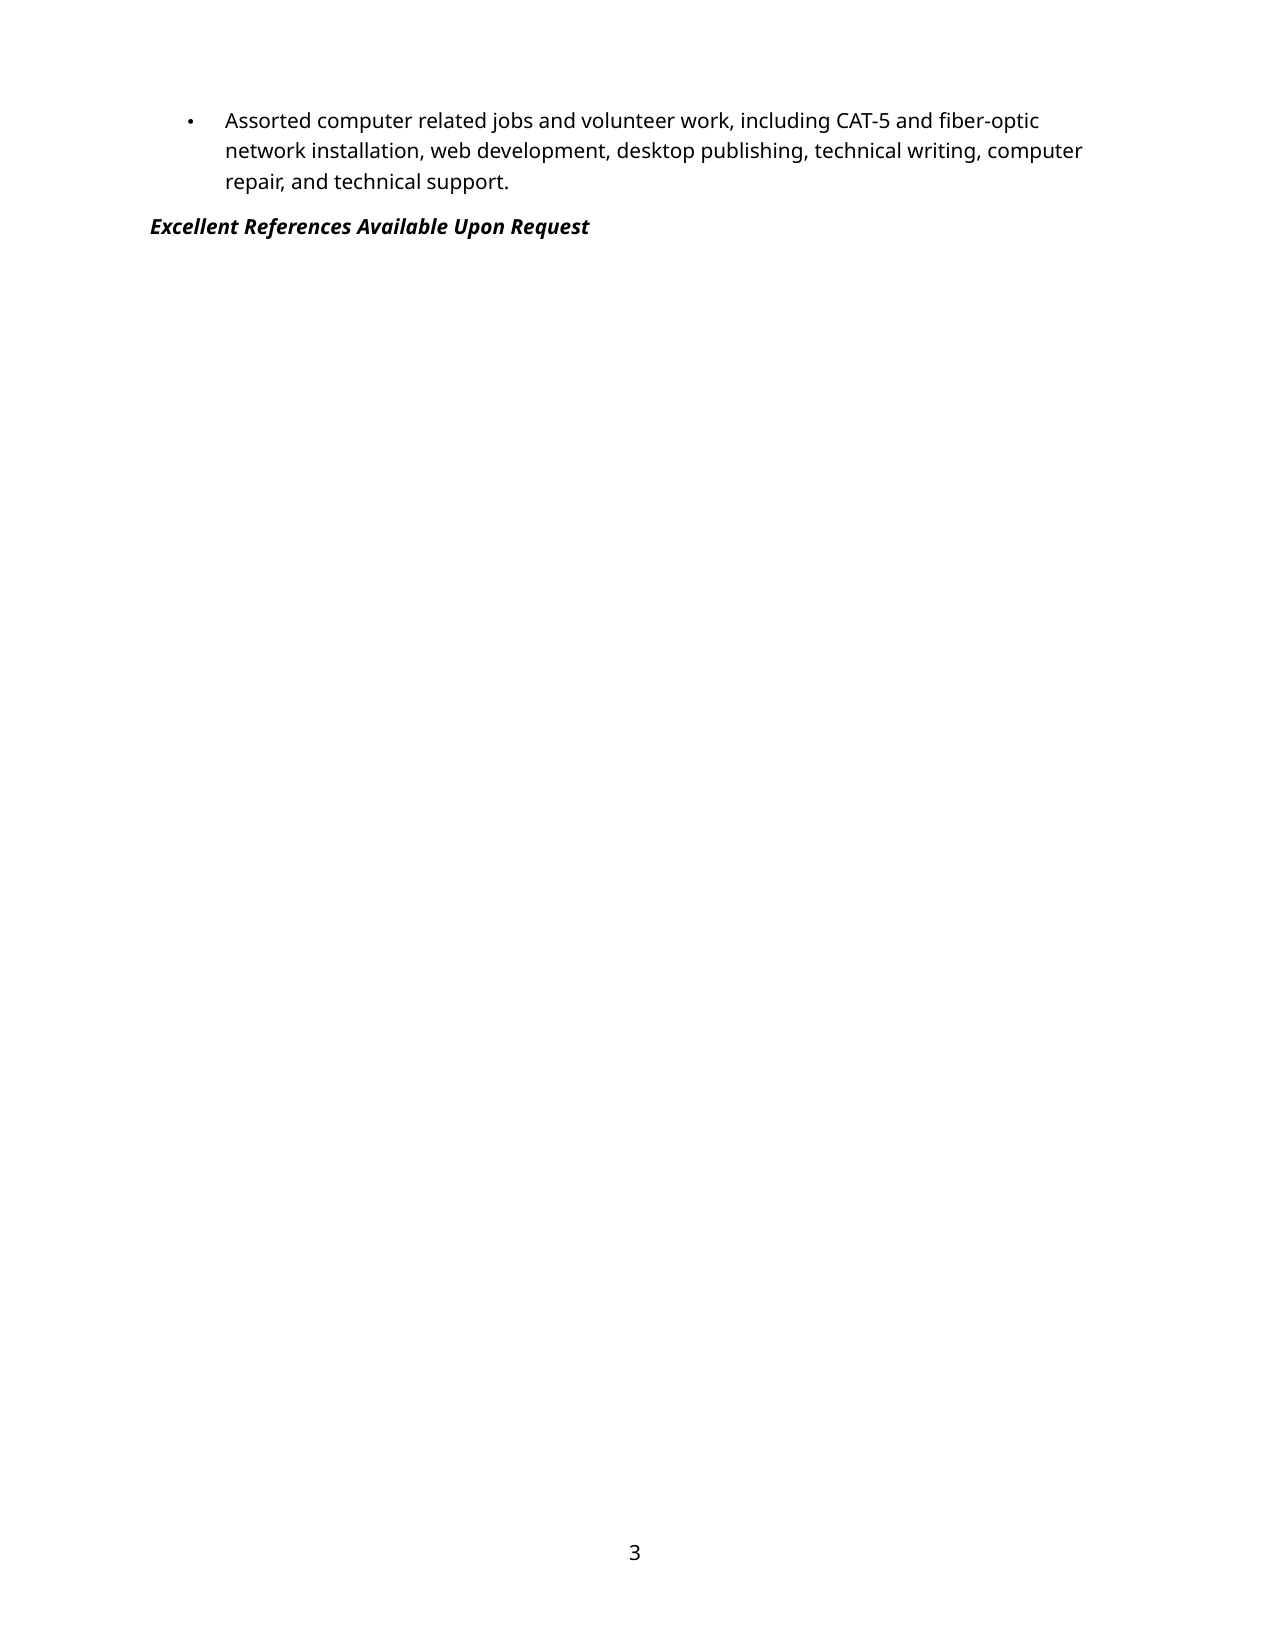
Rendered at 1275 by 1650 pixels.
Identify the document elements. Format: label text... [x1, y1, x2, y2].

list Assorted computer related jobs and volunteer work, including CAT-5 and fiber-optic network installation, web development, desktop publishing, technical writing, computer repair, and technical support. [187, 106, 1125, 195]
text Excellent References Available Upon Request [150, 212, 1125, 241]
